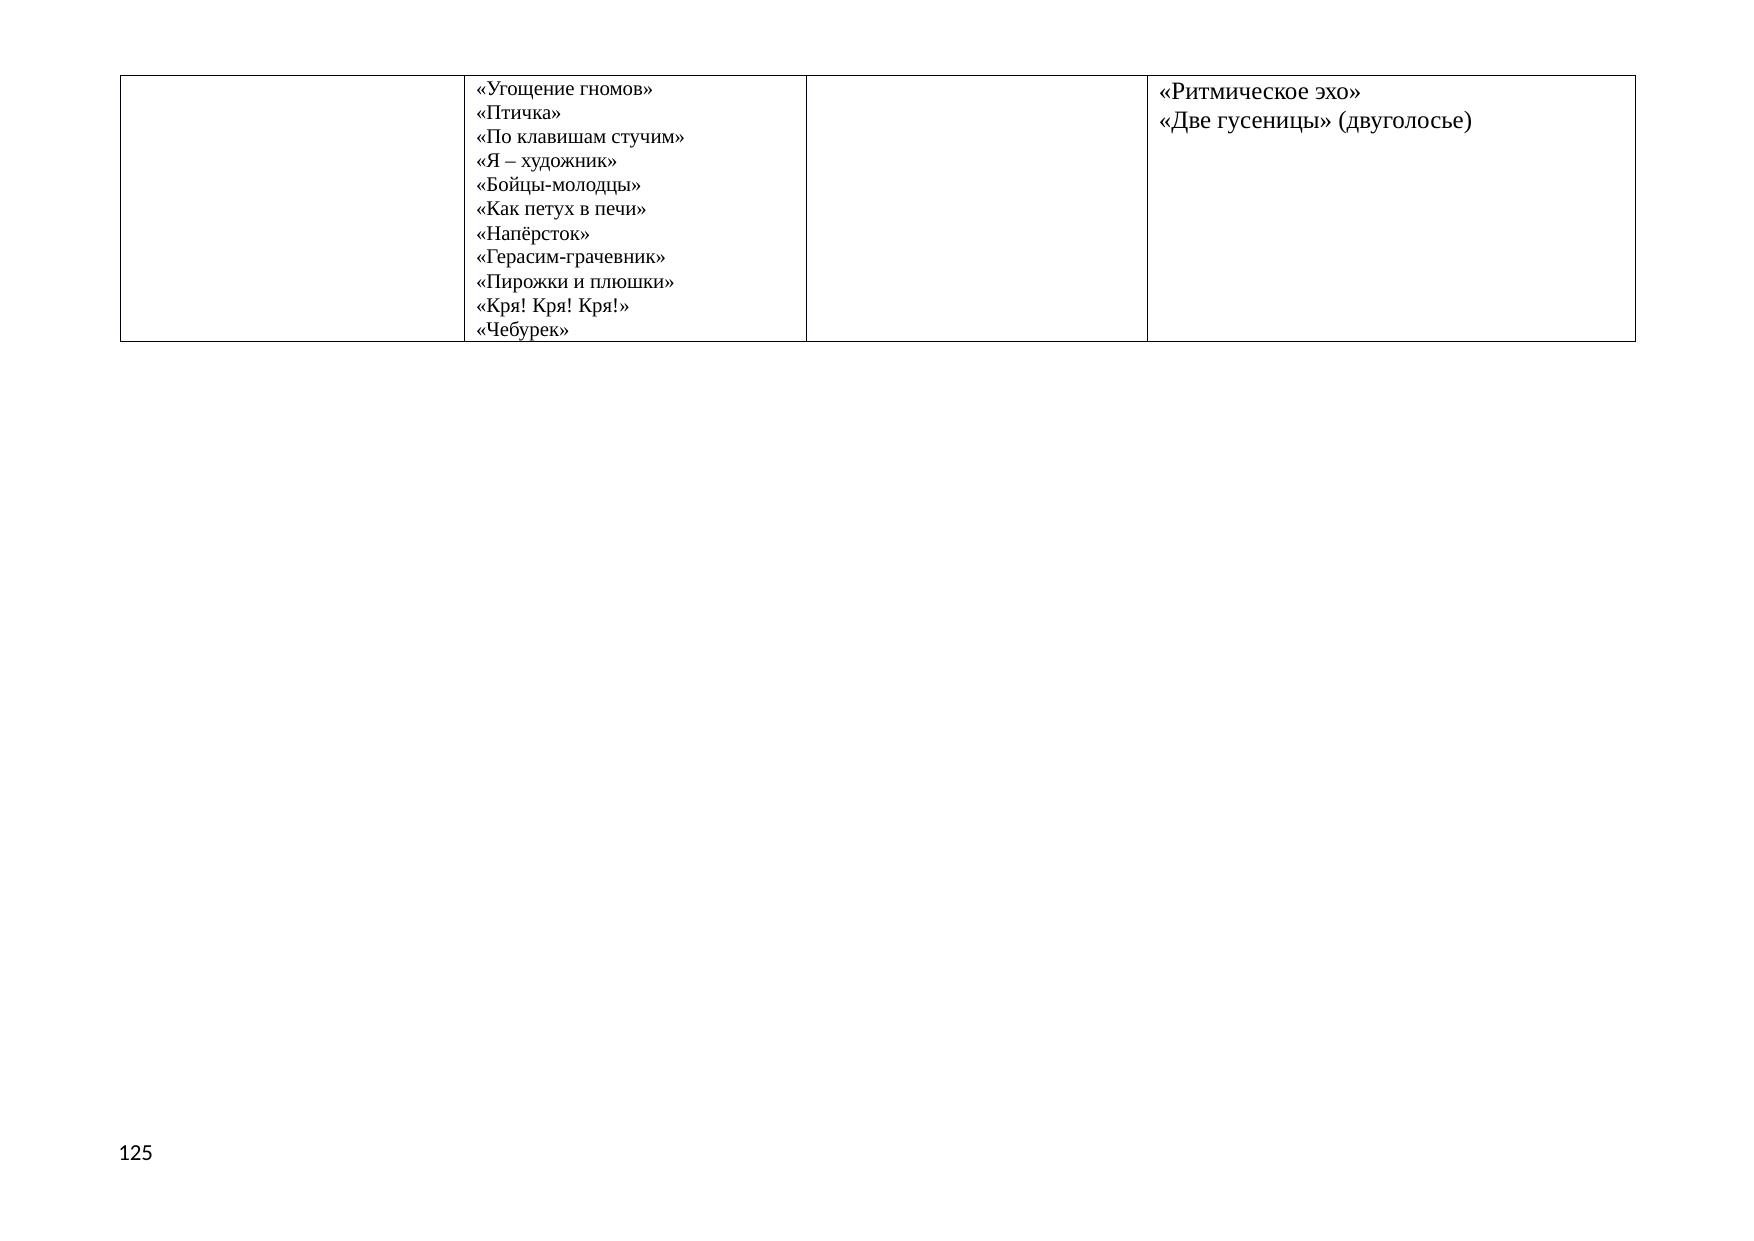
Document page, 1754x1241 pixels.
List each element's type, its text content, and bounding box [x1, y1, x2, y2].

table_cell «Ритмическое эхо» «Две гусеницы» (двуголосье) [1148, 76, 1635, 341]
table_cell [121, 76, 464, 341]
table_cell [807, 76, 1147, 341]
table_cell «Угощение гномов» «Птичка» «По клавишам стучим» «Я – художник» «Бойцы-молодцы» «Как петух в печи» «Напёрсток» «Герасим-грачевник» «Пирожки и плюшки» «Кря! Кря! Кря!» «Чебурек» [465, 76, 806, 341]
